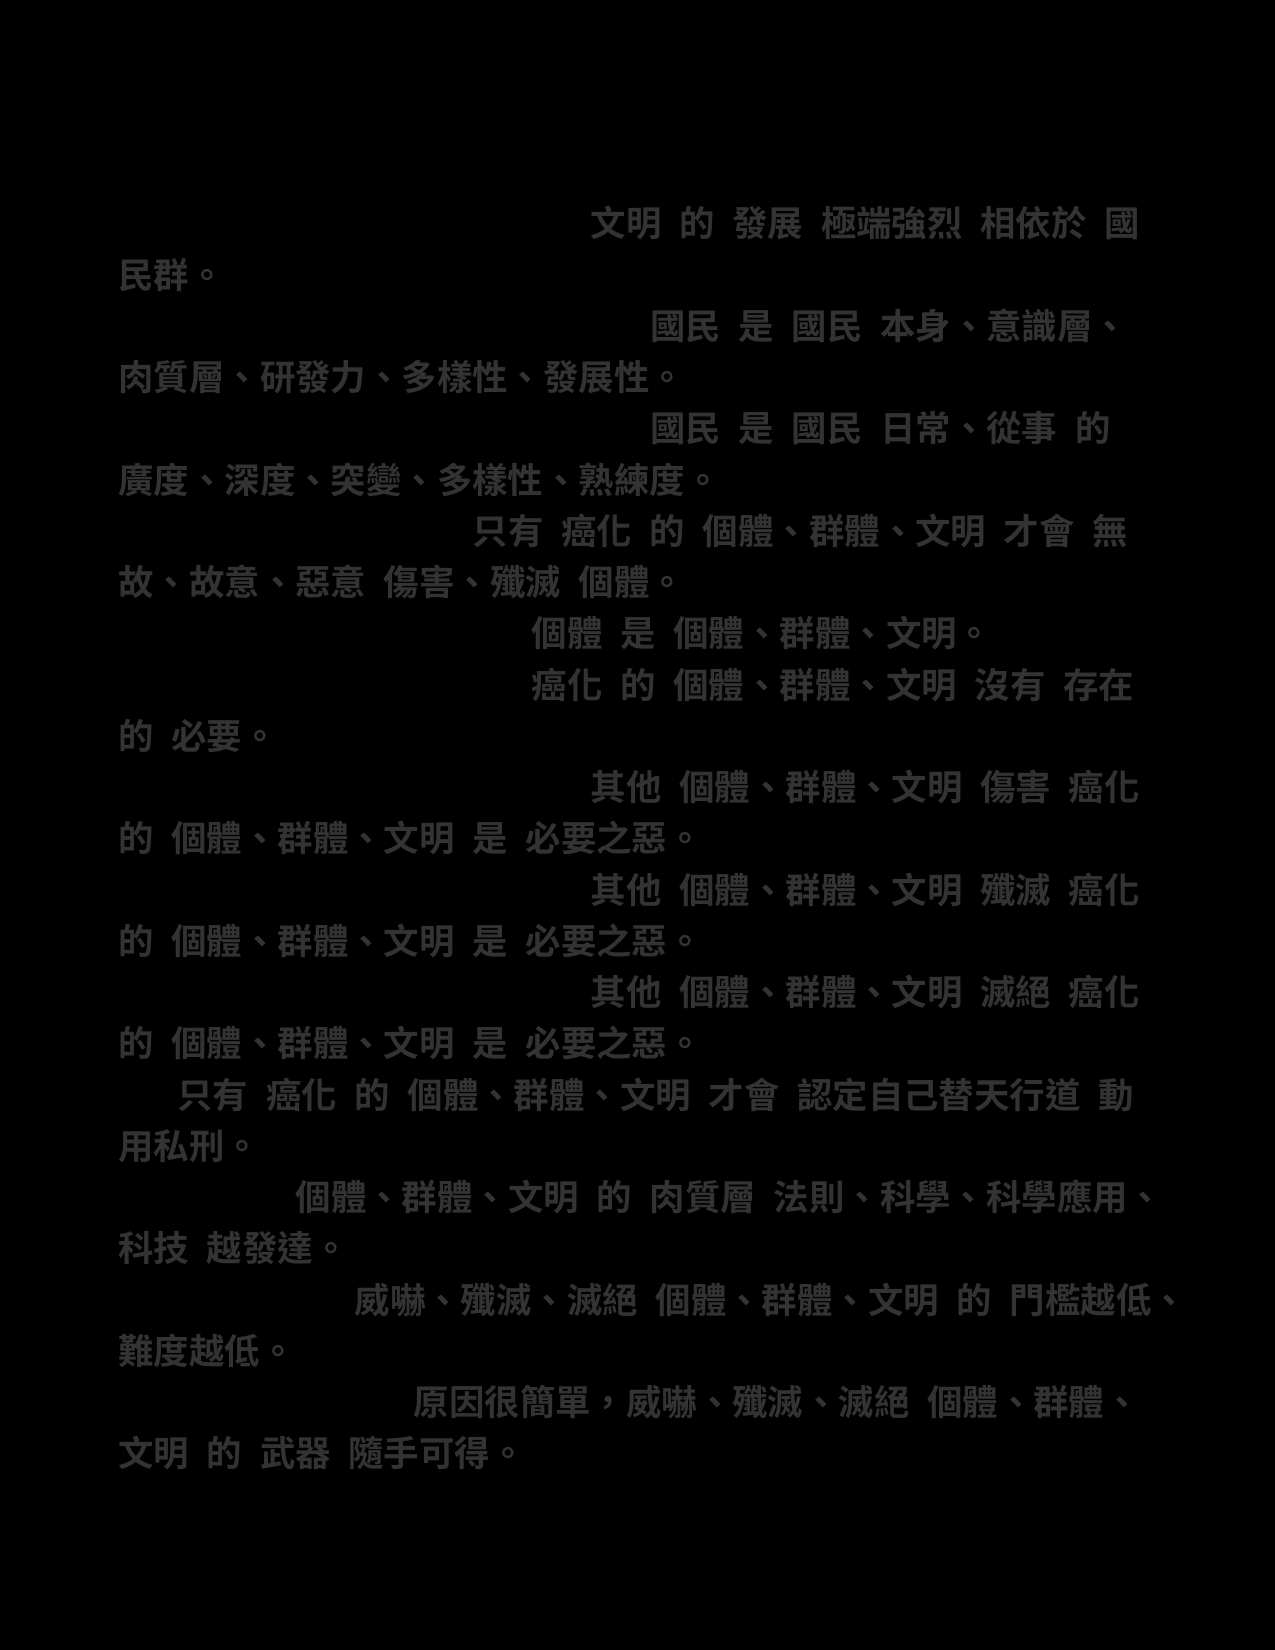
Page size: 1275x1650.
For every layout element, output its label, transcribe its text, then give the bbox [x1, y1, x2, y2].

text 其他 個體、群體、文明 傷害 癌化 的 個體、群體、文明 是 必要之惡。 [118, 759, 1157, 862]
text 威嚇、殲滅、滅絕 個體、群體、文明 的 門檻越低、難度越低。 [118, 1272, 1157, 1374]
text 原因很簡單，威嚇、殲滅、滅絕 個體、群體、文明 的 武器 隨手可得。 [118, 1374, 1157, 1477]
text 國民 是 國民 本身、意識層、肉質層、研發力、多樣性、發展性。 [118, 298, 1157, 401]
text 只有 癌化 的 個體、群體、文明 才會 無故、故意、惡意 傷害、殲滅 個體。 [118, 503, 1157, 606]
text 其他 個體、群體、文明 殲滅 癌化 的 個體、群體、文明 是 必要之惡。 [118, 862, 1157, 964]
text 其他 個體、群體、文明 滅絕 癌化 的 個體、群體、文明 是 必要之惡。 只有 癌化 的 個體、群體、文明 才會 認定自己替天行道 動用私刑。 [118, 964, 1157, 1169]
text 文明 的 發展 極端強烈 相依於 國民群。 [118, 196, 1157, 298]
text 個體、群體、文明 的 肉質層 法則、科學、科學應用、科技 越發達。 [118, 1169, 1157, 1272]
text 國民 是 國民 日常、從事 的 廣度、深度、突變、多樣性、熟練度。 [118, 401, 1157, 503]
text 個體 是 個體、群體、文明。 [118, 606, 1157, 657]
text 癌化 的 個體、群體、文明 沒有 存在 的 必要。 [118, 657, 1157, 759]
